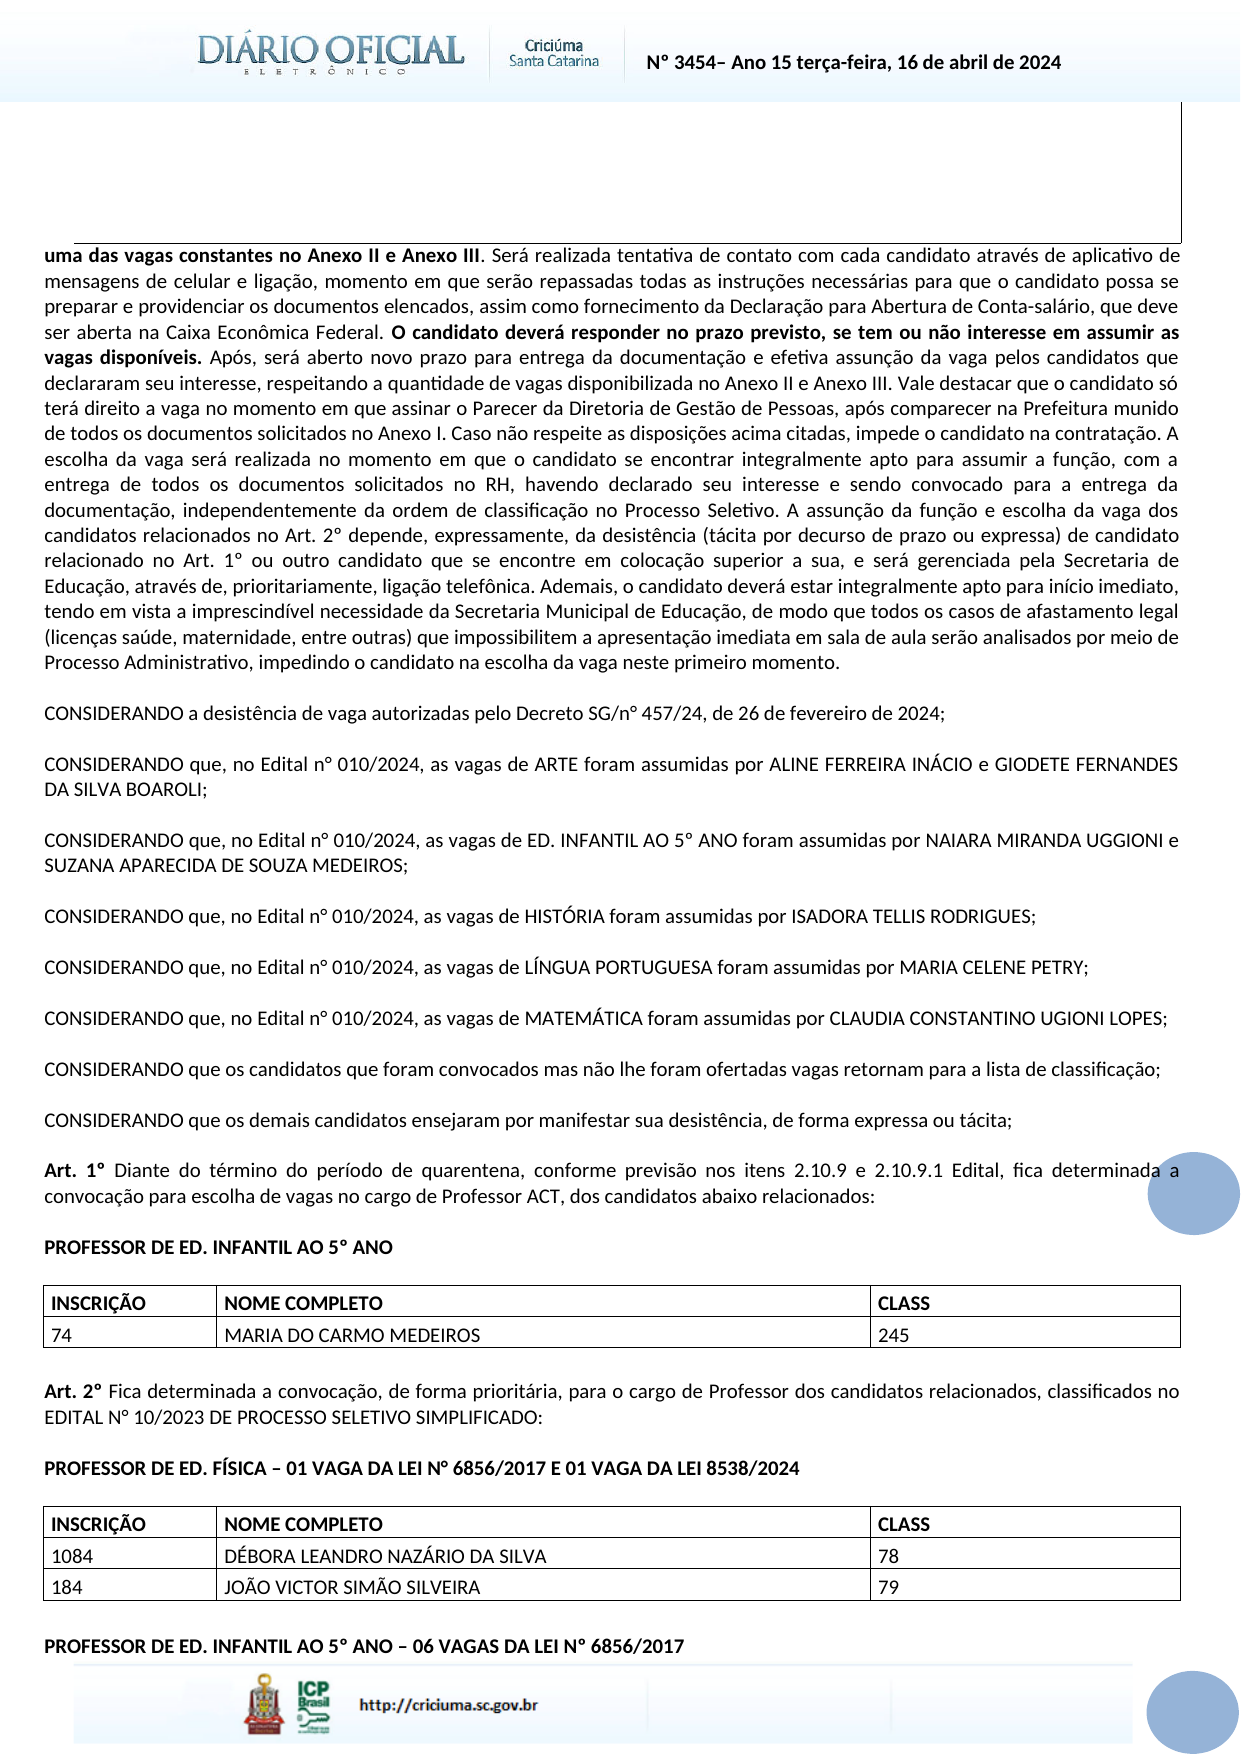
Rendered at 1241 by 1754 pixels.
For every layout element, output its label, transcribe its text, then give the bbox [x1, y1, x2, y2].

table_cell 1084 [44, 1538, 216, 1568]
text PROFESSOR DE ED. INFANTIL AO 5º ANO [44, 1234, 1181, 1259]
text CONSIDERANDO que os candidatos que foram convocados mas não lhe foram ofertadas vagas retornam para a lista de classificação; [44, 1056, 1181, 1081]
text CONSIDERANDO que os demais candidatos ensejaram por manifestar sua desistência, de forma expressa ou tácita; [44, 1107, 1181, 1132]
table_cell 79 [871, 1569, 1180, 1599]
table_cell JOÃO VICTOR SIMÃO SILVEIRA [217, 1569, 870, 1599]
text Art. 1º Diante do término do período de quarentena, conforme previsão nos itens 2.10.9 e 2.10.9.1 Edital, fica determinada a convocação para escolha de vagas no cargo de Professor ACT, dos candidatos abaixo relacionados: [44, 1158, 1168, 1208]
text uma das vagas constantes no Anexo II e Anexo III. Será realizada tentativa de contato com cada candidato através de aplicativo de mensagens de celular e ligação, momento em que serão repassadas todas as instruções necessárias para que o candidato possa se preparar e providenciar os documentos elencados, assim como fornecimento da Declaração para Abertura de Conta-salário, que deve ser aberta na Caixa Econômica Federal. O candidato deverá responder no prazo previsto, se tem ou não interesse em assumir as vagas disponíveis. Após, será aberto novo prazo para entrega da documentação e efetiva assunção da vaga pelos candidatos que declararam seu interesse, respeitando a quantidade de vagas disponibilizada no Anexo II e Anexo III. Vale destacar que o candidato só terá direito a vaga no momento em que assinar o Parecer da Diretoria de Gestão de Pessoas, após comparecer na Prefeitura munido de todos os documentos solicitados no Anexo I. Caso não respeite as disposições acima citadas, impede o candidato na contratação. A escolha da vaga será realizada no momento em que o candidato se encontrar integralmente apto para assumir a função, com a entrega de todos os documentos solicitados no RH, havendo declarado seu interesse e sendo convocado para a entrega da documentação, independentemente da ordem de classificação no Processo Seletivo. A assunção da função e escolha da vaga dos candidatos relacionados no Art. 2º depende, expressamente, da desistência (tácita por decurso de prazo ou expressa) de candidato relacionado no Art. 1º ou outro candidato que se encontre em colocação superior a sua, e será gerenciada pela Secretaria de Educação, através de, prioritariamente, ligação telefônica. Ademais, o candidato deverá estar integralmente apto para início imediato, tendo em vista a imprescindível necessidade da Secretaria Municipal de Educação, de modo que todos os casos de afastamento legal (licenças saúde, maternidade, entre outras) que impossibilitem a apresentação imediata em sala de aula serão analisados por meio de Processo Administrativo, impedindo o candidato na escolha da vaga neste primeiro momento. [44, 243, 1181, 675]
table_header NOME COMPLETO [217, 1286, 870, 1316]
table_cell DÉBORA LEANDRO NAZÁRIO DA SILVA [217, 1538, 870, 1568]
table_cell 184 [44, 1569, 216, 1599]
table_header INSCRIÇÃO [44, 1507, 216, 1537]
table_header INSCRIÇÃO [44, 1286, 216, 1316]
text CONSIDERANDO que, no Edital n° 010/2024, as vagas de ED. INFANTIL AO 5º ANO foram assumidas por NAIARA MIRANDA UGGIONI e SUZANA APARECIDA DE SOUZA MEDEIROS; [44, 827, 1181, 878]
text CONSIDERANDO que, no Edital n° 010/2024, as vagas de ARTE foram assumidas por ALINE FERREIRA INÁCIO e GIODETE FERNANDES DA SILVA BOAROLI; [44, 751, 1181, 802]
table_header NOME COMPLETO [217, 1507, 870, 1537]
table_cell 78 [871, 1538, 1180, 1568]
table_header CLASS [871, 1286, 1180, 1316]
text CONSIDERANDO que, no Edital n° 010/2024, as vagas de HISTÓRIA foram assumidas por ISADORA TELLIS RODRIGUES; [44, 903, 1181, 929]
text PROFESSOR DE ED. INFANTIL AO 5º ANO – 06 VAGAS DA LEI Nº 6856/2017 [44, 1634, 1181, 1659]
text Art. 2º Fica determinada a convocação, de forma prioritária, para o cargo de Professor dos candidatos relacionados, classificados no EDITAL N° 10/2023 DE PROCESSO SELETIVO SIMPLIFICADO: [44, 1379, 1181, 1429]
table_cell 245 [871, 1317, 1180, 1347]
table_cell 74 [44, 1317, 216, 1347]
text CONSIDERANDO a desistência de vaga autorizadas pelo Decreto SG/n° 457/24, de 26 de fevereiro de 2024; [44, 700, 1181, 726]
text CONSIDERANDO que, no Edital n° 010/2024, as vagas de MATEMÁTICA foram assumidas por CLAUDIA CONSTANTINO UGIONI LOPES; [44, 1005, 1181, 1031]
table_header CLASS [871, 1507, 1180, 1537]
text PROFESSOR DE ED. FÍSICA – 01 VAGA DA LEI N° 6856/2017 E 01 VAGA DA LEI 8538/2024 [44, 1455, 1181, 1480]
text CONSIDERANDO que, no Edital n° 010/2024, as vagas de LÍNGUA PORTUGUESA foram assumidas por MARIA CELENE PETRY; [44, 954, 1181, 980]
table_cell MARIA DO CARMO MEDEIROS [217, 1317, 870, 1347]
